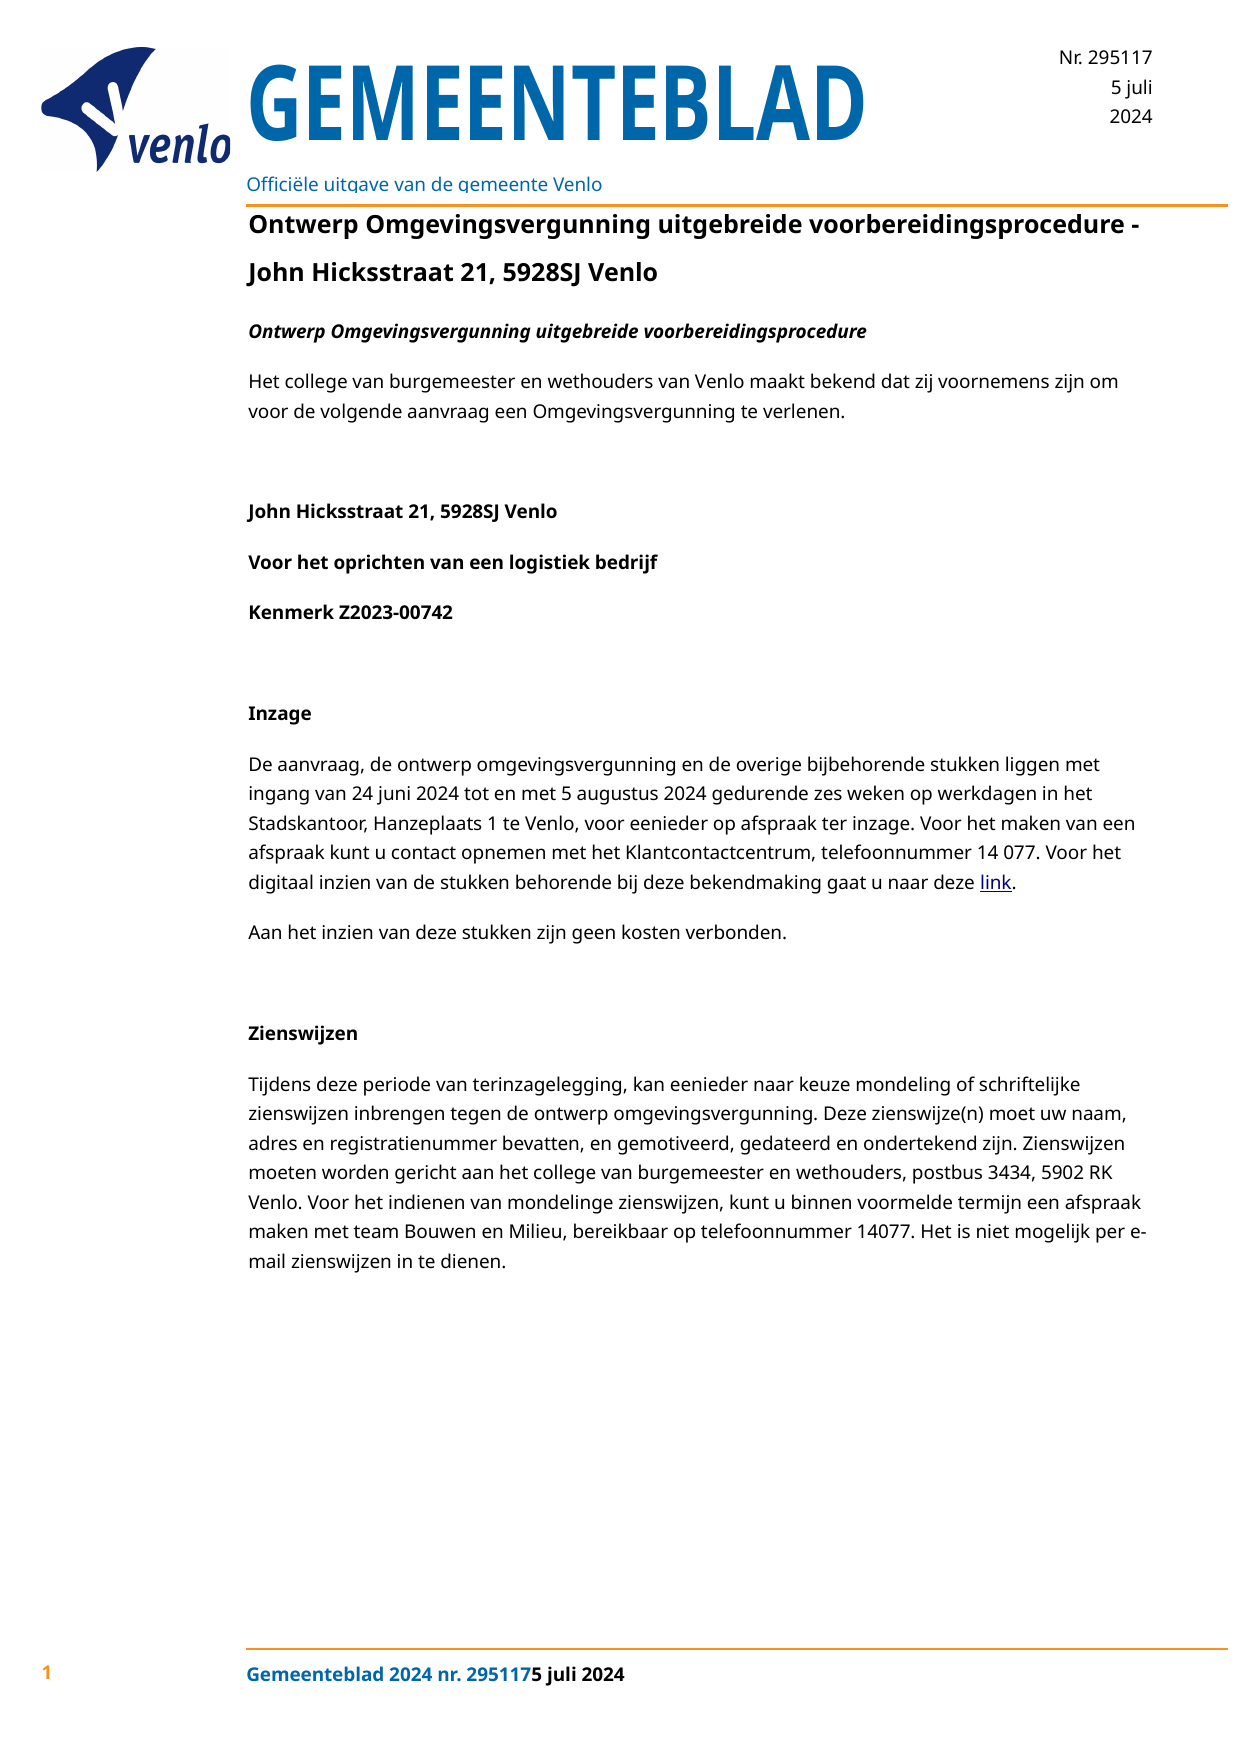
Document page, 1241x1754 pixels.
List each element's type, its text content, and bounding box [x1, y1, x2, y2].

text Het college van burgemeester en wethouders van Venlo maakt bekend dat zij voornemens zijn om voor de volgende aanvraag een Omgevingsvergunning te verlenen. [248, 368, 1152, 424]
text John Hicksstraat 21, 5928SJ Venlo [248, 499, 1152, 524]
text De aanvraag, de ontwerp omgevingsvergunning en de overige bijbehorende stukken liggen met ingang van 24 juni 2024 tot en met 5 augustus 2024 gedurende zes weken op werkdagen in het Stadskantoor, Hanzeplaats 1 te Venlo, voor eenieder op afspraak ter inzage. Voor het maken van een afspraak kunt u contact opnemen met het Klantcontactcentrum, telefoonnummer 14 077. Voor het digitaal inzien van de stukken behorende bij deze bekendmaking gaat u naar deze link. [248, 751, 1152, 895]
text Zienswijzen [248, 1020, 1152, 1046]
text Ontwerp Omgevingsvergunning uitgebreide voorbereidingsprocedure - John Hicksstraat 21, 5928SJ Venlo [248, 207, 1152, 288]
picture [41, 47, 231, 172]
text Voor het oprichten van een logistiek bedrijf [248, 549, 1152, 575]
text Kenmerk Z2023-00742 [248, 599, 1152, 625]
text Tijdens deze periode van terinzagelegging, kan eenieder naar keuze mondeling of schriftelijke zienswijzen inbrengen tegen de ontwerp omgevingsvergunning. Deze zienswijze(n) moet uw naam, adres en registratienummer bevatten, en gemotiveerd, gedateerd en ondertekend zijn. Zienswijzen moeten worden gericht aan het college van burgemeester en wethouders, postbus 3434, 5902 RK Venlo. Voor het indienen van mondelinge zienswijzen, kunt u binnen voormelde termijn een afspraak maken met team Bouwen en Milieu, bereikbaar op telefoonnummer 14077. Het is niet mogelijk per e-mail zienswijzen in te dienen. [248, 1071, 1152, 1274]
text Aan het inzien van deze stukken zijn geen kosten verbonden. [248, 919, 1152, 945]
text Inzage [248, 700, 1152, 726]
text Ontwerp Omgevingsvergunning uitgebreide voorbereidingsprocedure [248, 318, 1152, 344]
